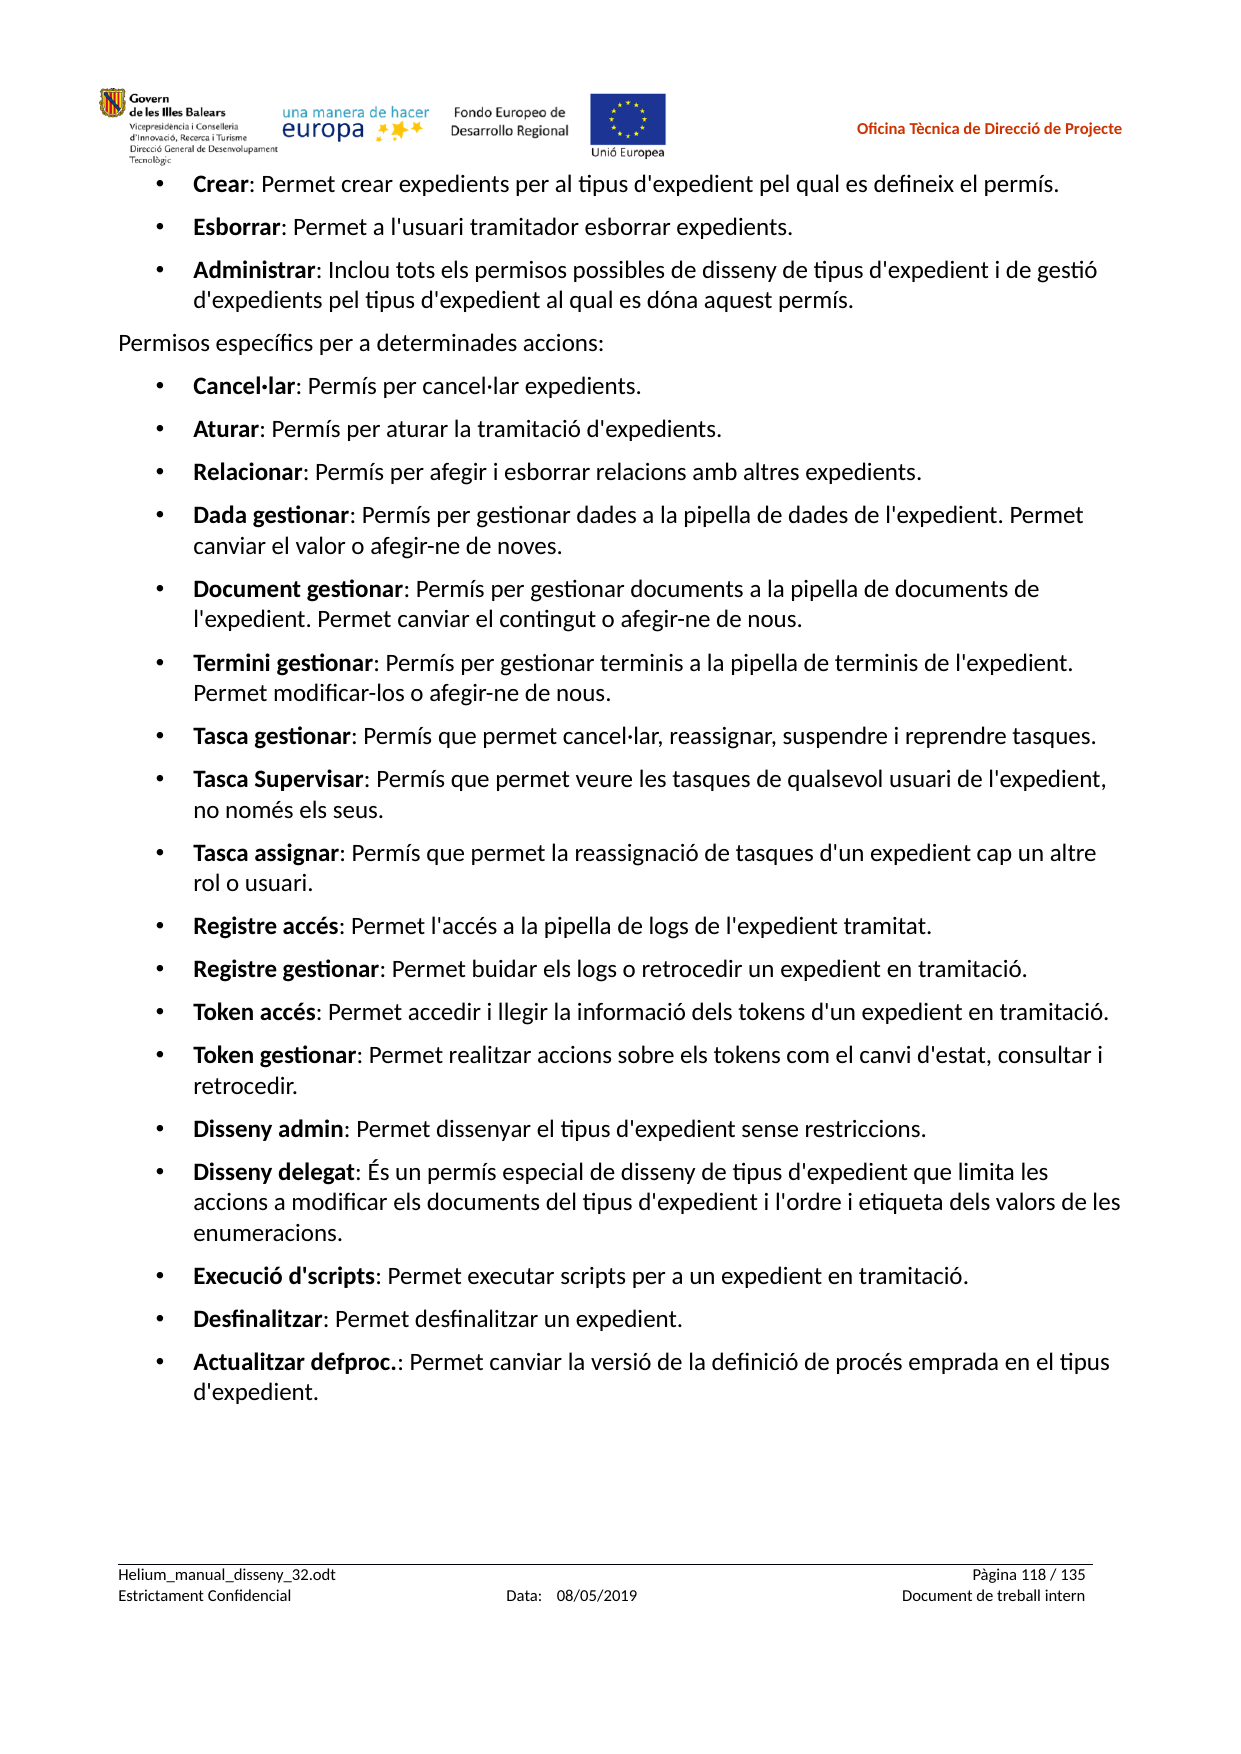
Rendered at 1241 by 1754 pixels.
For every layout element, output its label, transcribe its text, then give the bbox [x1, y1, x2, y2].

list Disseny delegat: És un permís especial de disseny de tipus d'expedient que limita les accions a modificar els documents del tipus d'expedient i l'ordre i etiqueta dels valors de les enumeracions. [156, 1156, 1122, 1247]
list Termini gestionar: Permís per gestionar terminis a la pipella de terminis de l'expedient. Permet modificar-los o afegir-ne de nous. [156, 647, 1122, 708]
text Permisos específics per a determinades accions: [118, 327, 1122, 358]
list Tasca assignar: Permís que permet la reassignació de tasques d'un expedient cap un altre rol o usuari. [156, 837, 1122, 898]
list Registre gestionar: Permet buidar els logs o retrocedir un expedient en tramitació. [156, 953, 1122, 984]
list Actualitzar defproc.: Permet canviar la versió de la definició de procés emprada en el tipus d'expedient. [156, 1346, 1122, 1407]
picture [99, 87, 668, 166]
list Tasca Supervisar: Permís que permet veure les tasques de qualsevol usuari de l'expedient, no només els seus. [156, 763, 1122, 824]
list Token gestionar: Permet realitzar accions sobre els tokens com el canvi d'estat, consultar i retrocedir. [156, 1039, 1122, 1100]
list Crear: Permet crear expedients per al tipus d'expedient pel qual es defineix el permís. [156, 168, 1122, 198]
list Desfinalitzar: Permet desfinalitzar un expedient. [156, 1303, 1122, 1333]
list Document gestionar: Permís per gestionar documents a la pipella de documents de l'expedient. Permet canviar el contingut o afegir-ne de nous. [156, 573, 1122, 634]
list Aturar: Permís per aturar la tramitació d'expedients. [156, 413, 1122, 444]
list Tasca gestionar: Permís que permet cancel·lar, reassignar, suspendre i reprendre tasques. [156, 720, 1122, 751]
list Cancel·lar: Permís per cancel·lar expedients. [156, 371, 1122, 401]
list Disseny admin: Permet dissenyar el tipus d'expedient sense restriccions. [156, 1113, 1122, 1143]
list Esborrar: Permet a l'usuari tramitador esborrar expedients. [156, 211, 1122, 241]
list Token accés: Permet accedir i llegir la informació dels tokens d'un expedient en tramitació. [156, 996, 1122, 1027]
list Registre accés: Permet l'accés a la pipella de logs de l'expedient tramitat. [156, 910, 1122, 941]
list Execució d'scripts: Permet executar scripts per a un expedient en tramitació. [156, 1260, 1122, 1291]
list Relacionar: Permís per afegir i esborrar relacions amb altres expedients. [156, 457, 1122, 487]
list Dada gestionar: Permís per gestionar dades a la pipella de dades de l'expedient. Permet canviar el valor o afegir-ne de noves. [156, 499, 1122, 561]
list Administrar: Inclou tots els permisos possibles de disseny de tipus d'expedient i de gestió d'expedients pel tipus d'expedient al qual es dóna aquest permís. [156, 254, 1122, 315]
